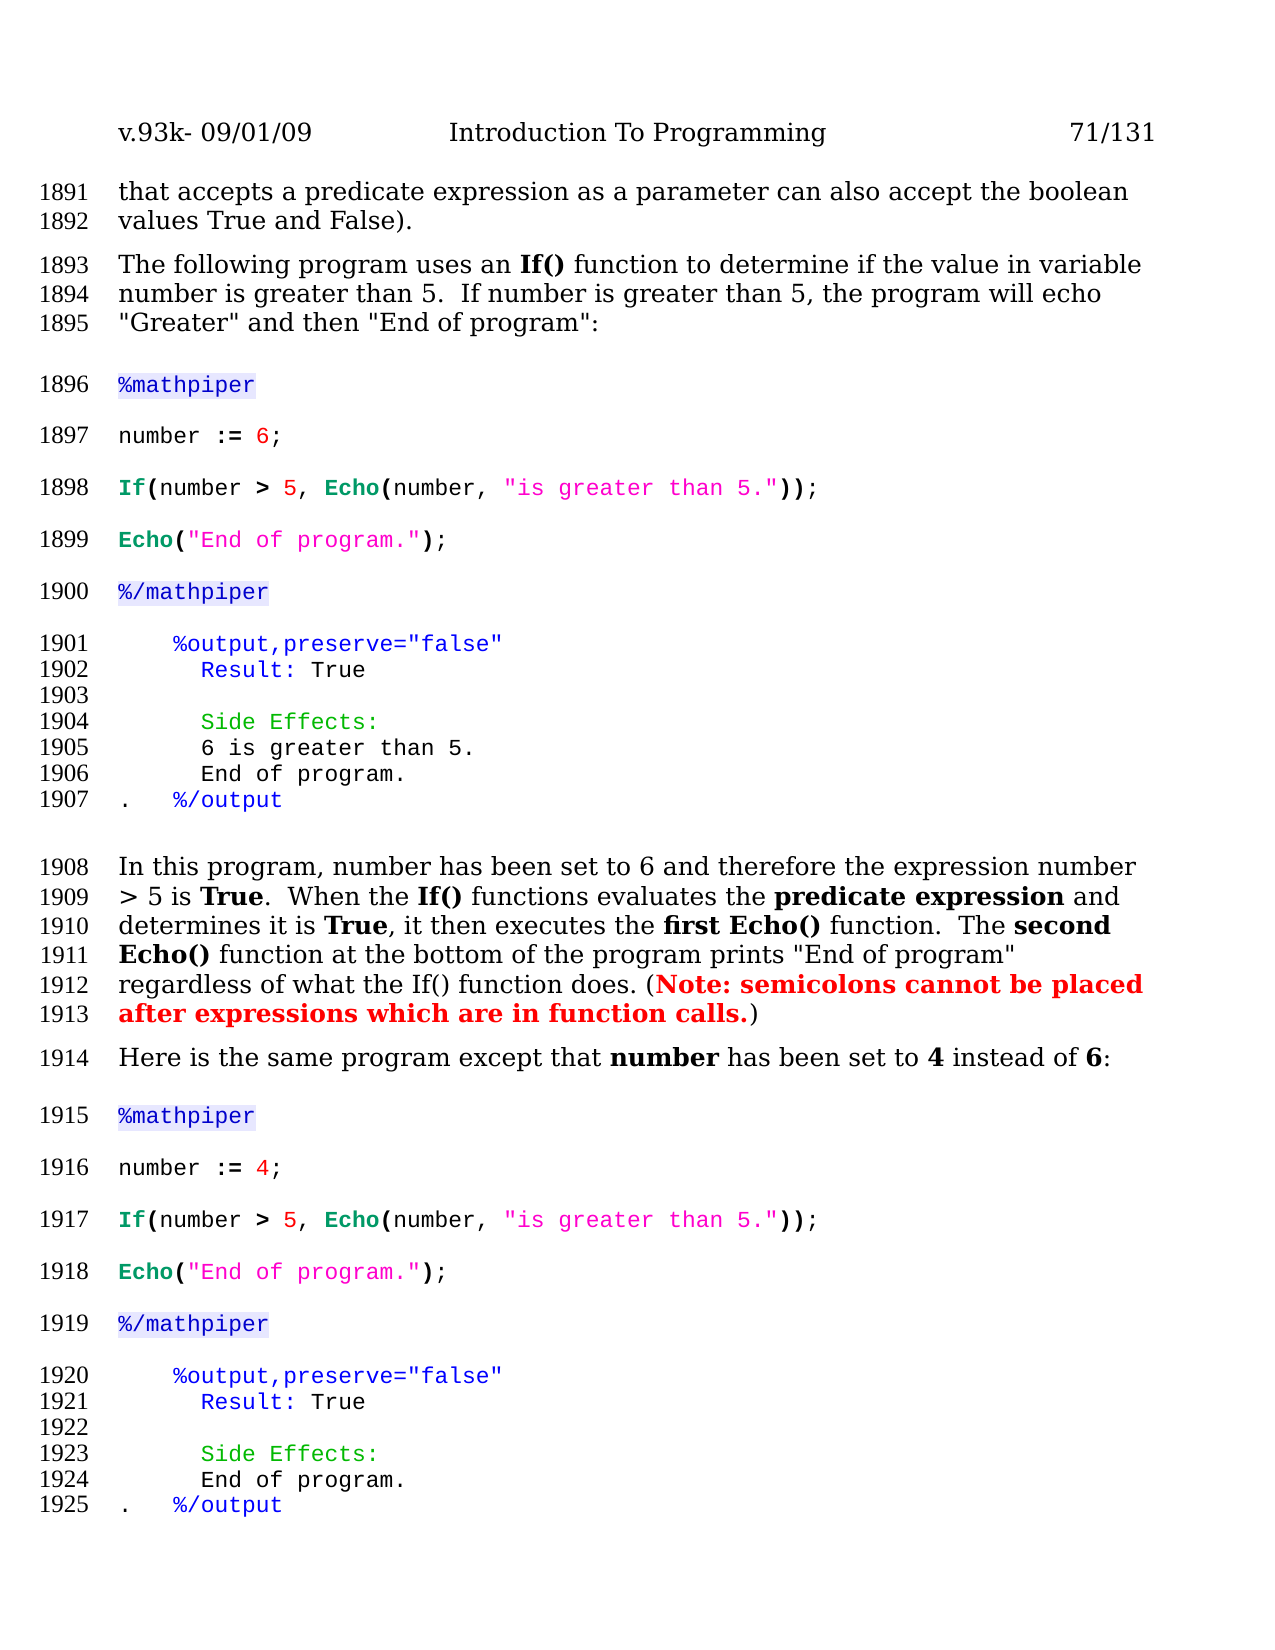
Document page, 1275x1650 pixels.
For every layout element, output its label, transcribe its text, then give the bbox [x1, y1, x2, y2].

text . %/output [118, 788, 1157, 814]
text %/mathpiper [118, 581, 1157, 606]
text Result: True [118, 1390, 1157, 1416]
text Result: True [118, 658, 1157, 684]
text If(number > 5, Echo(number, "is greater than 5.")); [118, 1208, 1157, 1234]
text that accepts a predicate expression as a parameter can also accept the boolean values True and False). [118, 177, 1157, 235]
text number := 6; [118, 425, 1157, 451]
text Echo("End of program."); [118, 529, 1157, 554]
text number := 4; [118, 1157, 1157, 1183]
text %output,preserve="false" [118, 1364, 1157, 1390]
text The following program uses an If() function to determine if the value in variable number is greater than 5. If number is greater than 5, the program will echo "Greater" and then "End of program": [118, 250, 1157, 338]
text End of program. [118, 762, 1157, 788]
text End of program. [118, 1468, 1157, 1494]
text . %/output [118, 1494, 1157, 1520]
text Echo("End of program."); [118, 1260, 1157, 1286]
text %output,preserve="false" [118, 632, 1157, 658]
text In this program, number has been set to 6 and therefore the expression number > 5 is True. When the If() functions evaluates the predicate expression and determines it is True, it then executes the first Echo() function. The second Echo() function at the bottom of the program prints "End of program" regardless of what the If() function does. (Note: semicolons cannot be placed after expressions which are in function calls.) [118, 852, 1157, 1028]
text Side Effects: [118, 710, 1157, 736]
text %mathpiper [118, 1105, 1157, 1131]
text Here is the same program except that number has been set to 4 instead of 6: [118, 1043, 1157, 1073]
text 6 is greater than 5. [118, 736, 1157, 762]
text Side Effects: [118, 1442, 1157, 1468]
text %/mathpiper [118, 1312, 1157, 1338]
text %mathpiper [118, 373, 1157, 399]
text If(number > 5, Echo(number, "is greater than 5.")); [118, 477, 1157, 503]
